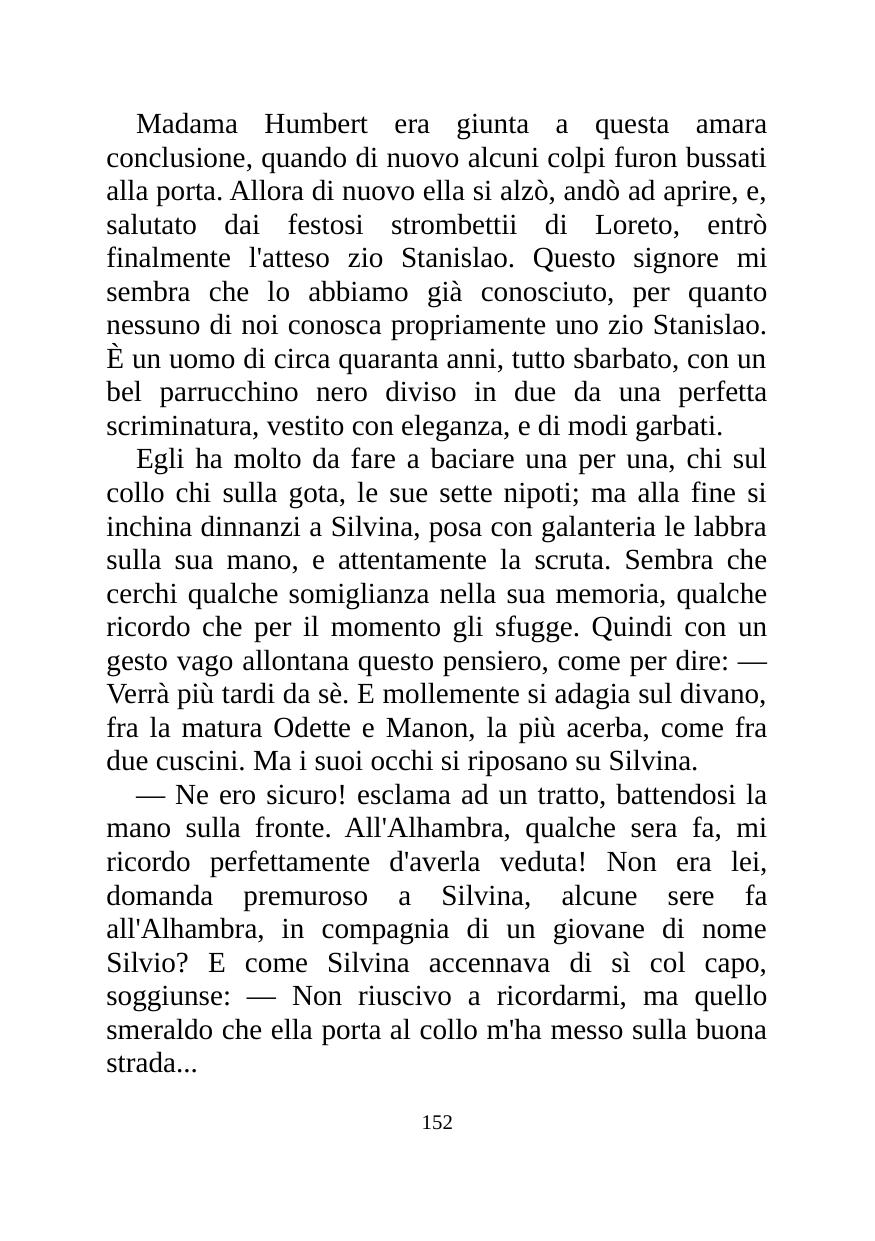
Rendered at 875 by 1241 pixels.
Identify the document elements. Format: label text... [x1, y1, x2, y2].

text — Ne ero sicuro! esclama ad un tratto, battendosi la mano sulla fronte. All'Alhambra, qualche sera fa, mi ricordo perfettamente d'averla veduta! Non era lei, domanda premuroso a Silvina, alcune sere fa all'Alhambra, in compagnia di un giovane di nome Silvio? E come Silvina accennava di sì col capo, soggiunse: — Non riuscivo a ricordarmi, ma quello smeraldo che ella porta al collo m'ha messo sulla buona strada... [106, 777, 768, 1079]
text Egli ha molto da fare a baciare una per una, chi sul collo chi sulla gota, le sue sette nipoti; ma alla fine si inchina dinnanzi a Silvina, posa con galanteria le labbra sulla sua mano, e attentamente la scruta. Sembra che cerchi qualche somiglianza nella sua memoria, qualche ricordo che per il momento gli sfugge. Quindi con un gesto vago allontana questo pensiero, come per dire: — Verrà più tardi da sè. E mollemente si adagia sul divano, fra la matura Odette e Manon, la più acerba, come fra due cuscini. Ma i suoi occhi si riposano su Silvina. [106, 442, 768, 777]
text Madama Humbert era giunta a questa amara conclusione, quando di nuovo alcuni colpi furon bussati alla porta. Allora di nuovo ella si alzò, andò ad aprire, e, salutato dai festosi strombettii di Loreto, entrò finalmente l'atteso zio Stanislao. Questo signore mi sembra che lo abbiamo già conosciuto, per quanto nessuno di noi conosca propriamente uno zio Stanislao. È un uomo di circa quaranta anni, tutto sbarbato, con un bel parrucchino nero diviso in due da una perfetta scriminatura, vestito con eleganza, e di modi garbati. [106, 106, 768, 442]
